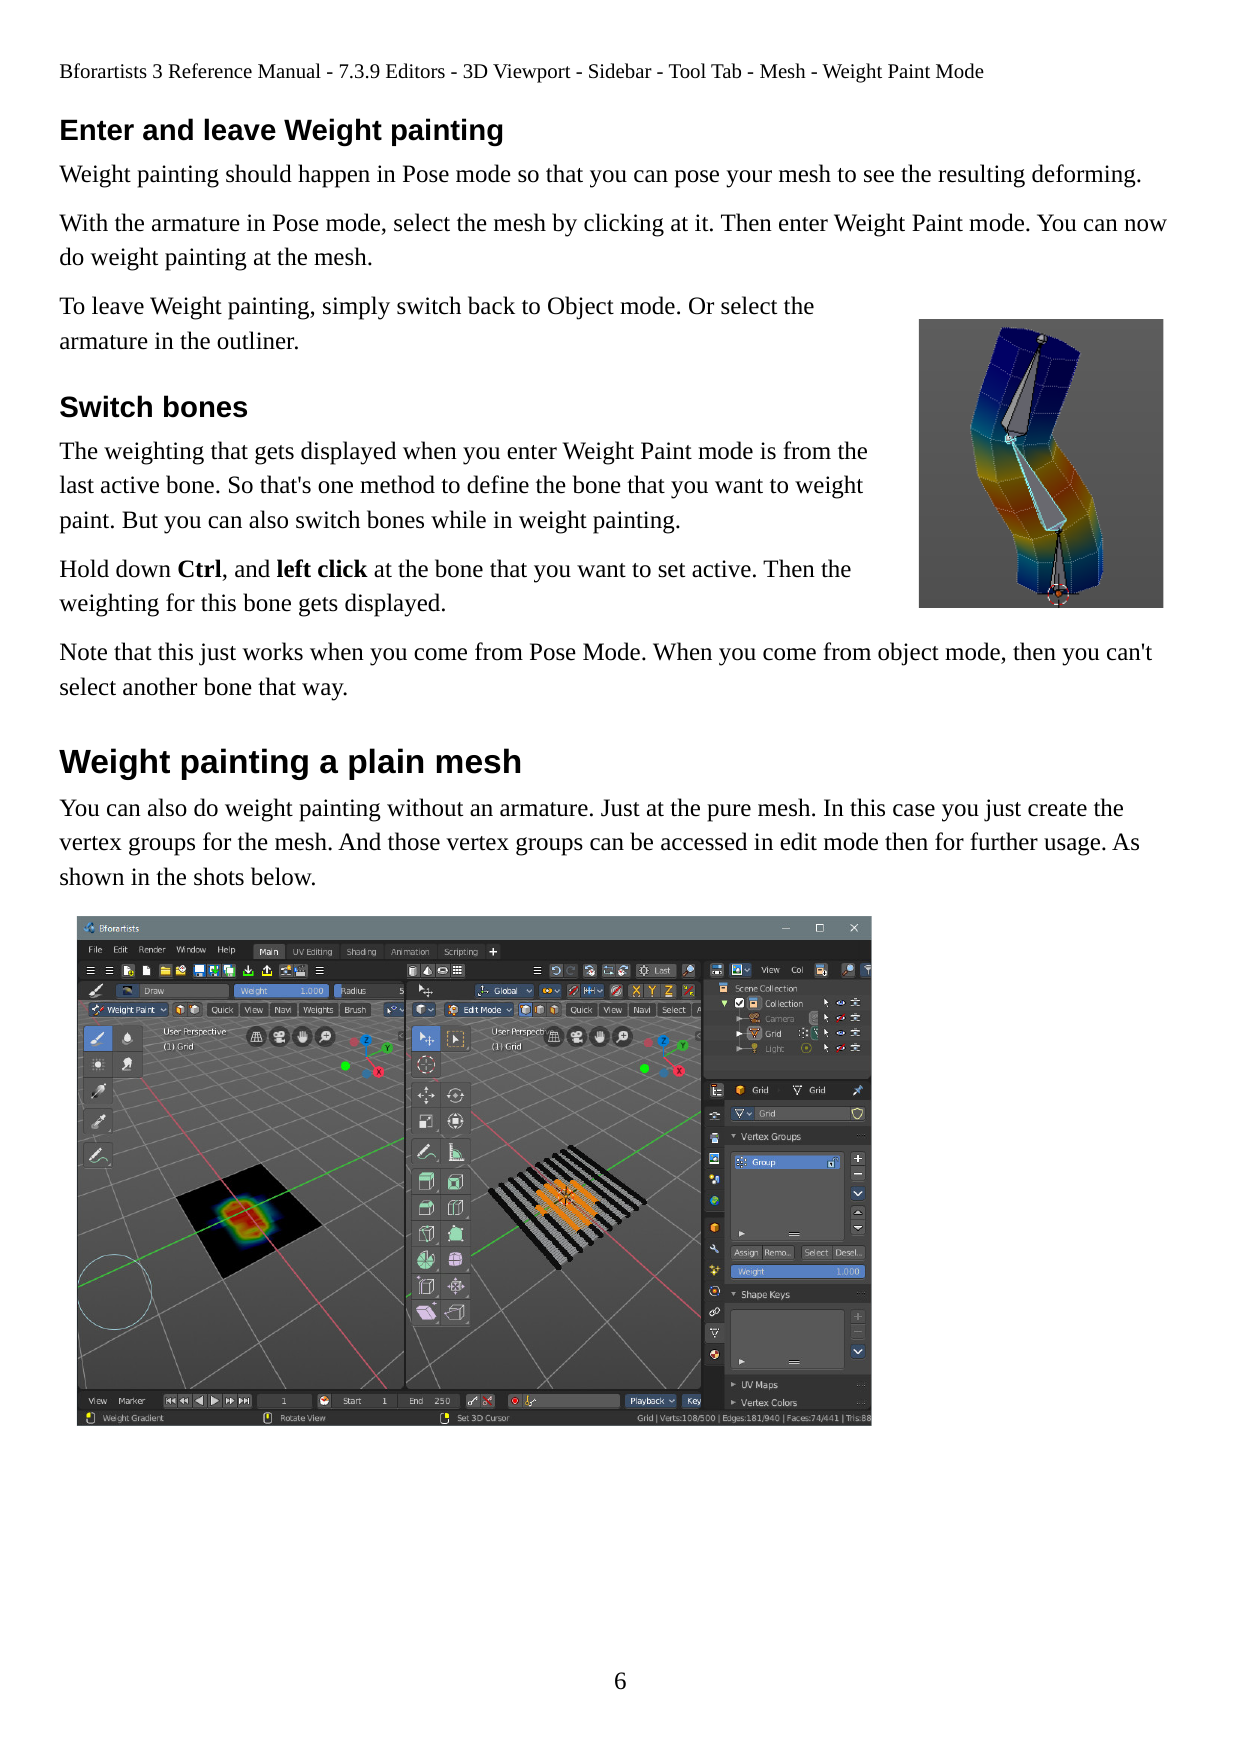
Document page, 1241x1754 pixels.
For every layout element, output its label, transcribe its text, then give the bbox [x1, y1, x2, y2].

subtitle Enter and leave Weight painting [59, 113, 1181, 146]
text The weighting that gets displayed when you enter Weight Paint mode is from the last active bone. So that's one method to define the bone that you want to weight paint. But you can also switch bones while in weight painting. [59, 436, 918, 533]
text With the armature in Pose mode, select the mesh by clicking at it. Then enter Weight Paint mode. You can now do weight painting at the mesh. [59, 208, 1181, 271]
text Weight painting should happen in Pose mode so that you can pose your mesh to see the resulting deforming. [59, 159, 1181, 188]
text You can also do weight painting without an armature. Just at the pure mesh. In this case you just create the vertex groups for the mesh. And those vertex groups can be accessed in edit mode then for further usage. As shown in the shots below. [59, 793, 1181, 891]
subtitle Switch bones [59, 389, 918, 423]
picture [918, 319, 1164, 608]
text Hold down Ctrl, and left click at the bone that you want to set active. Then the weighting for this bone gets displayed. [59, 554, 1181, 617]
text To leave Weight painting, simply switch back to Object mode. Or select the armature in the outliner. [59, 291, 1181, 355]
text Note that this just works when you come from Pose Mode. When you come from object mode, then you can't select another bone that way. [59, 637, 1181, 701]
subtitle Weight painting a plain mesh [59, 742, 1181, 780]
picture [76, 916, 872, 1426]
subtitle [1164, 389, 1181, 423]
